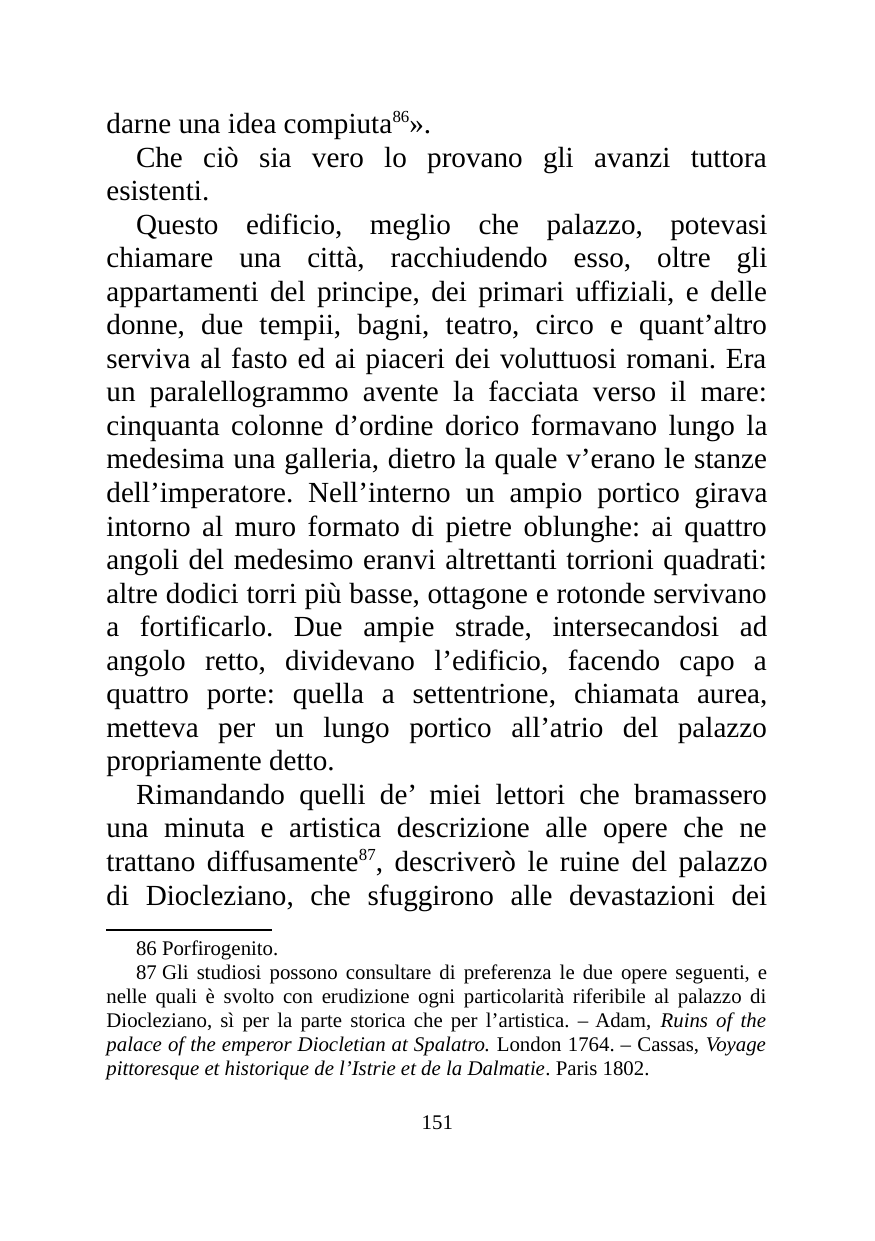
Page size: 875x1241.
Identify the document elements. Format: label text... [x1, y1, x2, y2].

text darne una idea compiuta». [106, 106, 768, 140]
text Gli studiosi possono consultare di preferenza le due opere seguenti, e nelle quali è svolto con erudizione ogni particolarità riferibile al palazzo di Diocleziano, sì per la parte storica che per l’artistica. – Adam, Ruins of the palace of the emperor Diocletian at Spalatro. London 1764. – Cassas, Voyage pittoresque et historique de l’Istrie et de la Dalmatie. Paris 1802. [106, 960, 768, 1080]
text Che ciò sia vero lo provano gli avanzi tuttora esistenti. [106, 140, 768, 207]
text Rimandando quelli de’ miei lettori che bramassero una minuta e artistica descrizione alle opere che ne trattano diffusamente, descriverò le ruine del palazzo di Diocleziano, che sfuggirono alle devastazioni dei [106, 777, 768, 911]
text Questo edificio, meglio che palazzo, potevasi chiamare una città, racchiudendo esso, oltre gli appartamenti del principe, dei primari uffiziali, e delle donne, due tempii, bagni, teatro, circo e quant’altro serviva al fasto ed ai piaceri dei voluttuosi romani. Era un paralellogrammo avente la facciata verso il mare: cinquanta colonne d’ordine dorico formavano lungo la medesima una galleria, dietro la quale v’erano le stanze dell’imperatore. Nell’interno un ampio portico girava intorno al muro formato di pietre oblunghe: ai quattro angoli del medesimo eranvi altrettanti torrioni quadrati: altre dodici torri più basse, ottagone e rotonde servivano a fortificarlo. Due ampie strade, intersecandosi ad angolo retto, dividevano l’edificio, facendo capo a quattro porte: quella a settentrione, chiamata aurea, metteva per un lungo portico all’atrio del palazzo propriamente detto. [106, 207, 768, 777]
text Porfirogenito. [106, 936, 768, 960]
